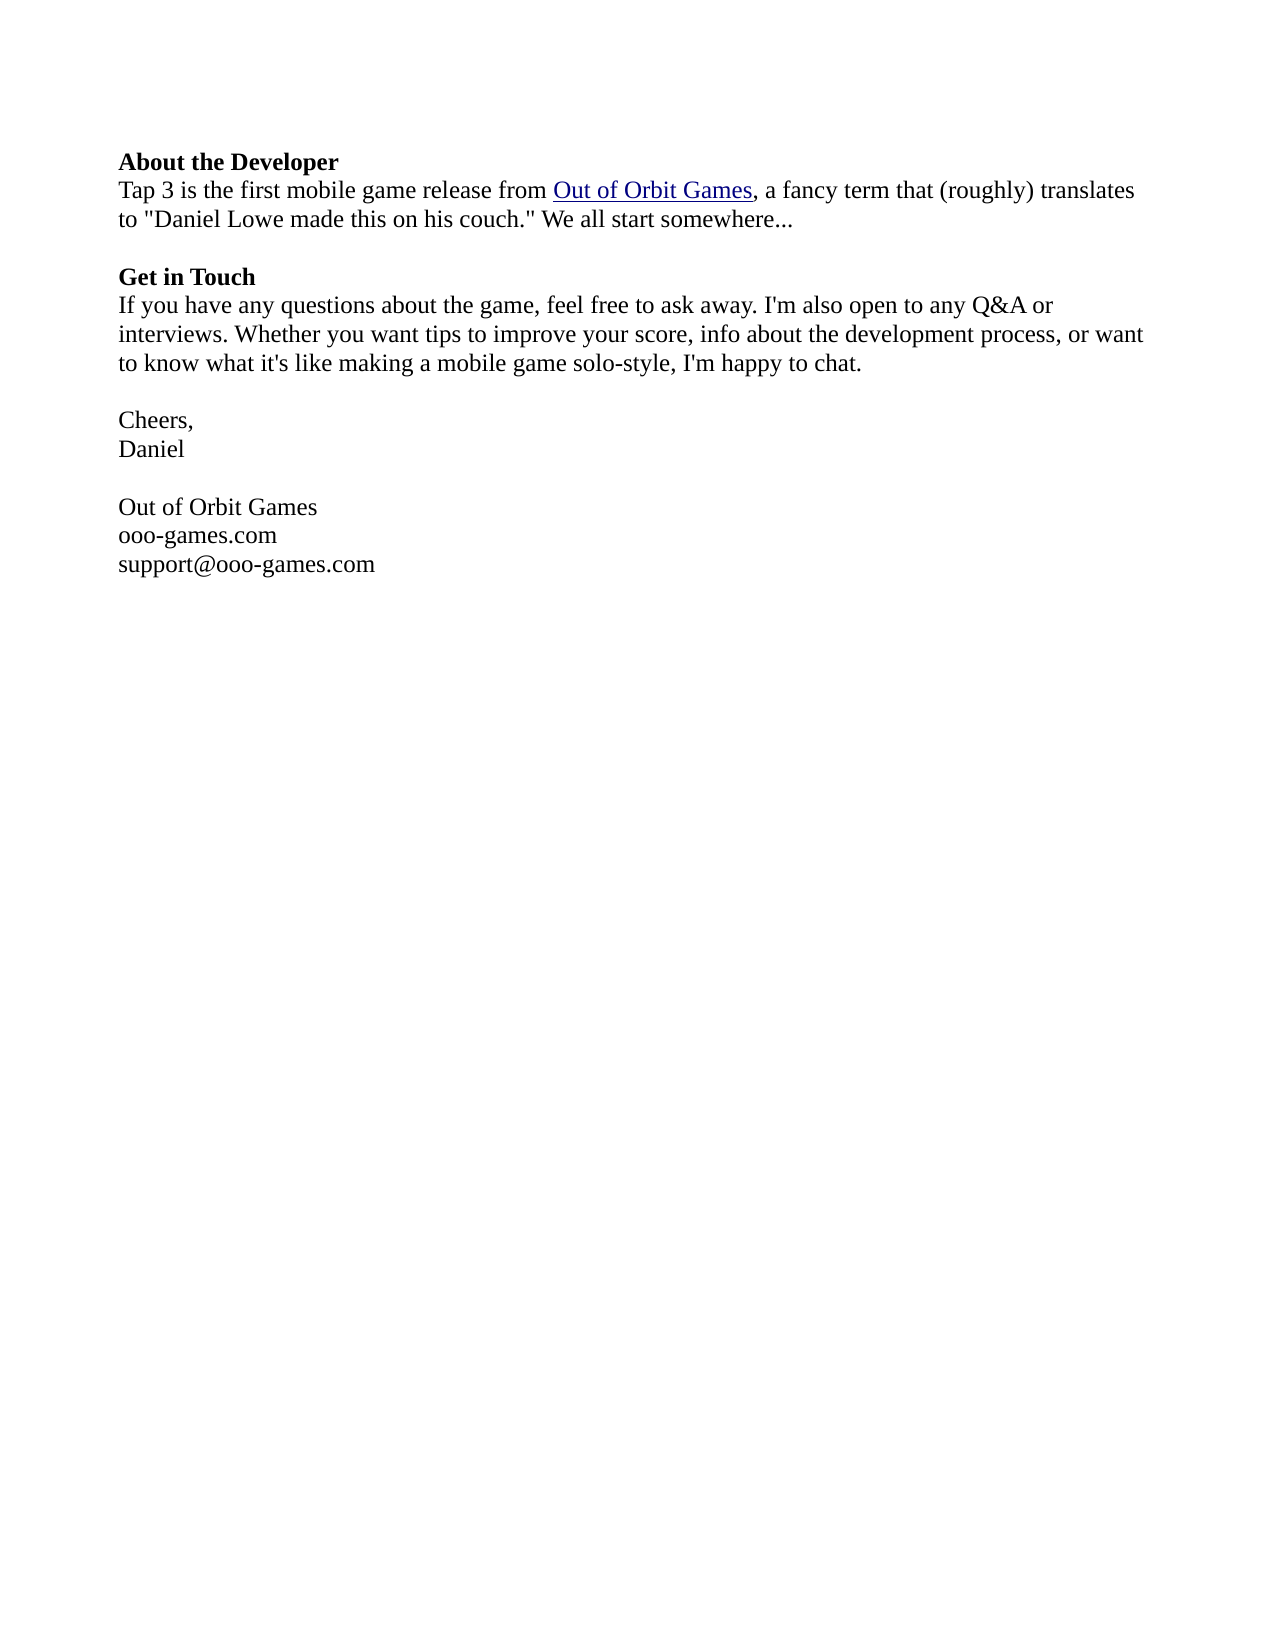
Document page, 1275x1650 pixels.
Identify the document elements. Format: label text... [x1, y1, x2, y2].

text support@ooo-games.com [118, 549, 1157, 578]
text About the Developer [118, 147, 1157, 176]
text Daniel [118, 434, 1157, 463]
text If you have any questions about the game, feel free to ask away. I'm also open to any Q&A or interviews. Whether you want tips to improve your score, info about the development process, or want to know what it's like making a mobile game solo-style, I'm happy to chat. [118, 291, 1157, 377]
text Get in Touch [118, 262, 1157, 291]
text Out of Orbit Games [118, 492, 1157, 521]
text ooo-games.com [118, 521, 1157, 549]
text Cheers, [118, 406, 1157, 434]
text Tap 3 is the first mobile game release from Out of Orbit Games, a fancy term that (roughly) translates to "Daniel Lowe made this on his couch." We all start somewhere... [118, 176, 1157, 233]
